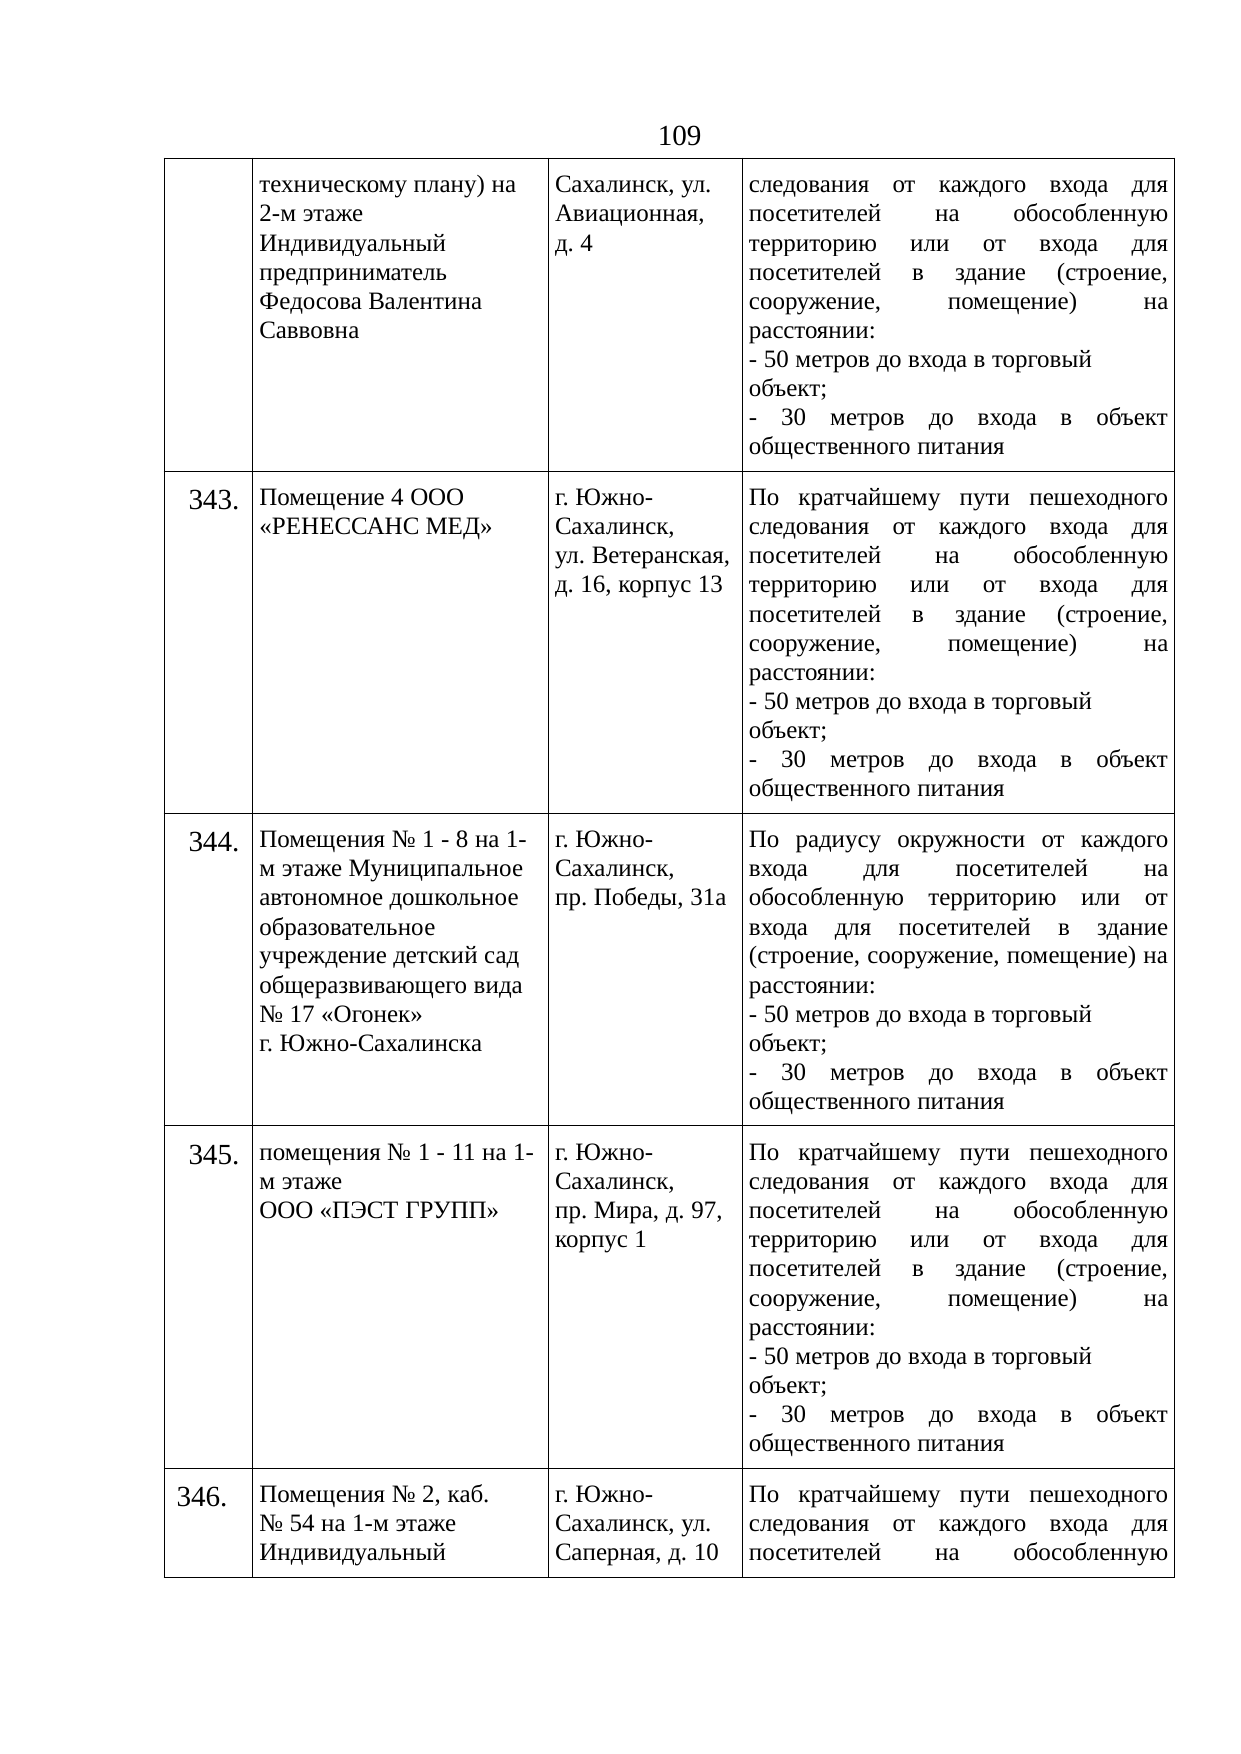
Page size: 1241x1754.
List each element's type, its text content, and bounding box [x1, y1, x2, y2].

table_cell Помещения № 1 - 8 на 1-м этаже Муниципальное автономное дошкольное образовательное учреждение детский сад общеразвивающего вида № 17 «Огонек» г. Южно-Сахалинска [253, 814, 548, 1125]
table_cell Помещения № 2, каб. № 54 на 1-м этаже Индивидуальный [253, 1469, 548, 1577]
table_cell помещения № 1 - 11 на 1-м этаже ООО «ПЭСТ ГРУПП» [253, 1126, 548, 1467]
table_cell г. Южно-Сахалинск, пр. Победы, 31а [549, 814, 742, 1125]
table_cell По кратчайшему пути пешеходного следования от каждого входа для посетителей на обособленную [743, 1469, 1174, 1577]
table_cell г. Южно-Сахалинск, пр. Мира, д. 97, корпус 1 [549, 1126, 742, 1467]
table_cell По радиусу окружности от каждого входа для посетителей на обособленную территорию или от входа для посетителей в здание (строение, сооружение, помещение) на расстоянии: - 50 метров до входа в торговый объект; - 30 метров до входа в объект общественного питания [743, 814, 1174, 1125]
table_cell техническому плану) на 2-м этаже Индивидуальный предприниматель Федосова Валентина Саввовна [253, 159, 548, 471]
table_cell г. Южно-Сахалинск, ул. Саперная, д. 10 [549, 1469, 742, 1577]
table_cell Сахалинск, ул. Авиационная, д. 4 [549, 159, 742, 471]
table_cell г. Южно-Сахалинск, ул. Ветеранская, д. 16, корпус 13 [549, 472, 742, 812]
table_cell По кратчайшему пути пешеходного следования от каждого входа для посетителей на обособленную территорию или от входа для посетителей в здание (строение, сооружение, помещение) на расстоянии: - 50 метров до входа в торговый объект; - 30 метров до входа в объект общественного питания [743, 472, 1174, 812]
table_cell Помещение 4 ООО «РЕНЕССАНС МЕД» [253, 472, 548, 812]
table_cell [165, 159, 252, 471]
table_cell [165, 1469, 252, 1577]
table_cell [165, 1126, 252, 1467]
table_cell [165, 814, 252, 1125]
table_cell [165, 472, 252, 812]
table_cell следования от каждого входа для посетителей на обособленную территорию или от входа для посетителей в здание (строение, сооружение, помещение) на расстоянии: - 50 метров до входа в торговый объект; - 30 метров до входа в объект общественного питания [743, 159, 1174, 471]
table_cell По кратчайшему пути пешеходного следования от каждого входа для посетителей на обособленную территорию или от входа для посетителей в здание (строение, сооружение, помещение) на расстоянии: - 50 метров до входа в торговый объект; - 30 метров до входа в объект общественного питания [743, 1126, 1174, 1467]
